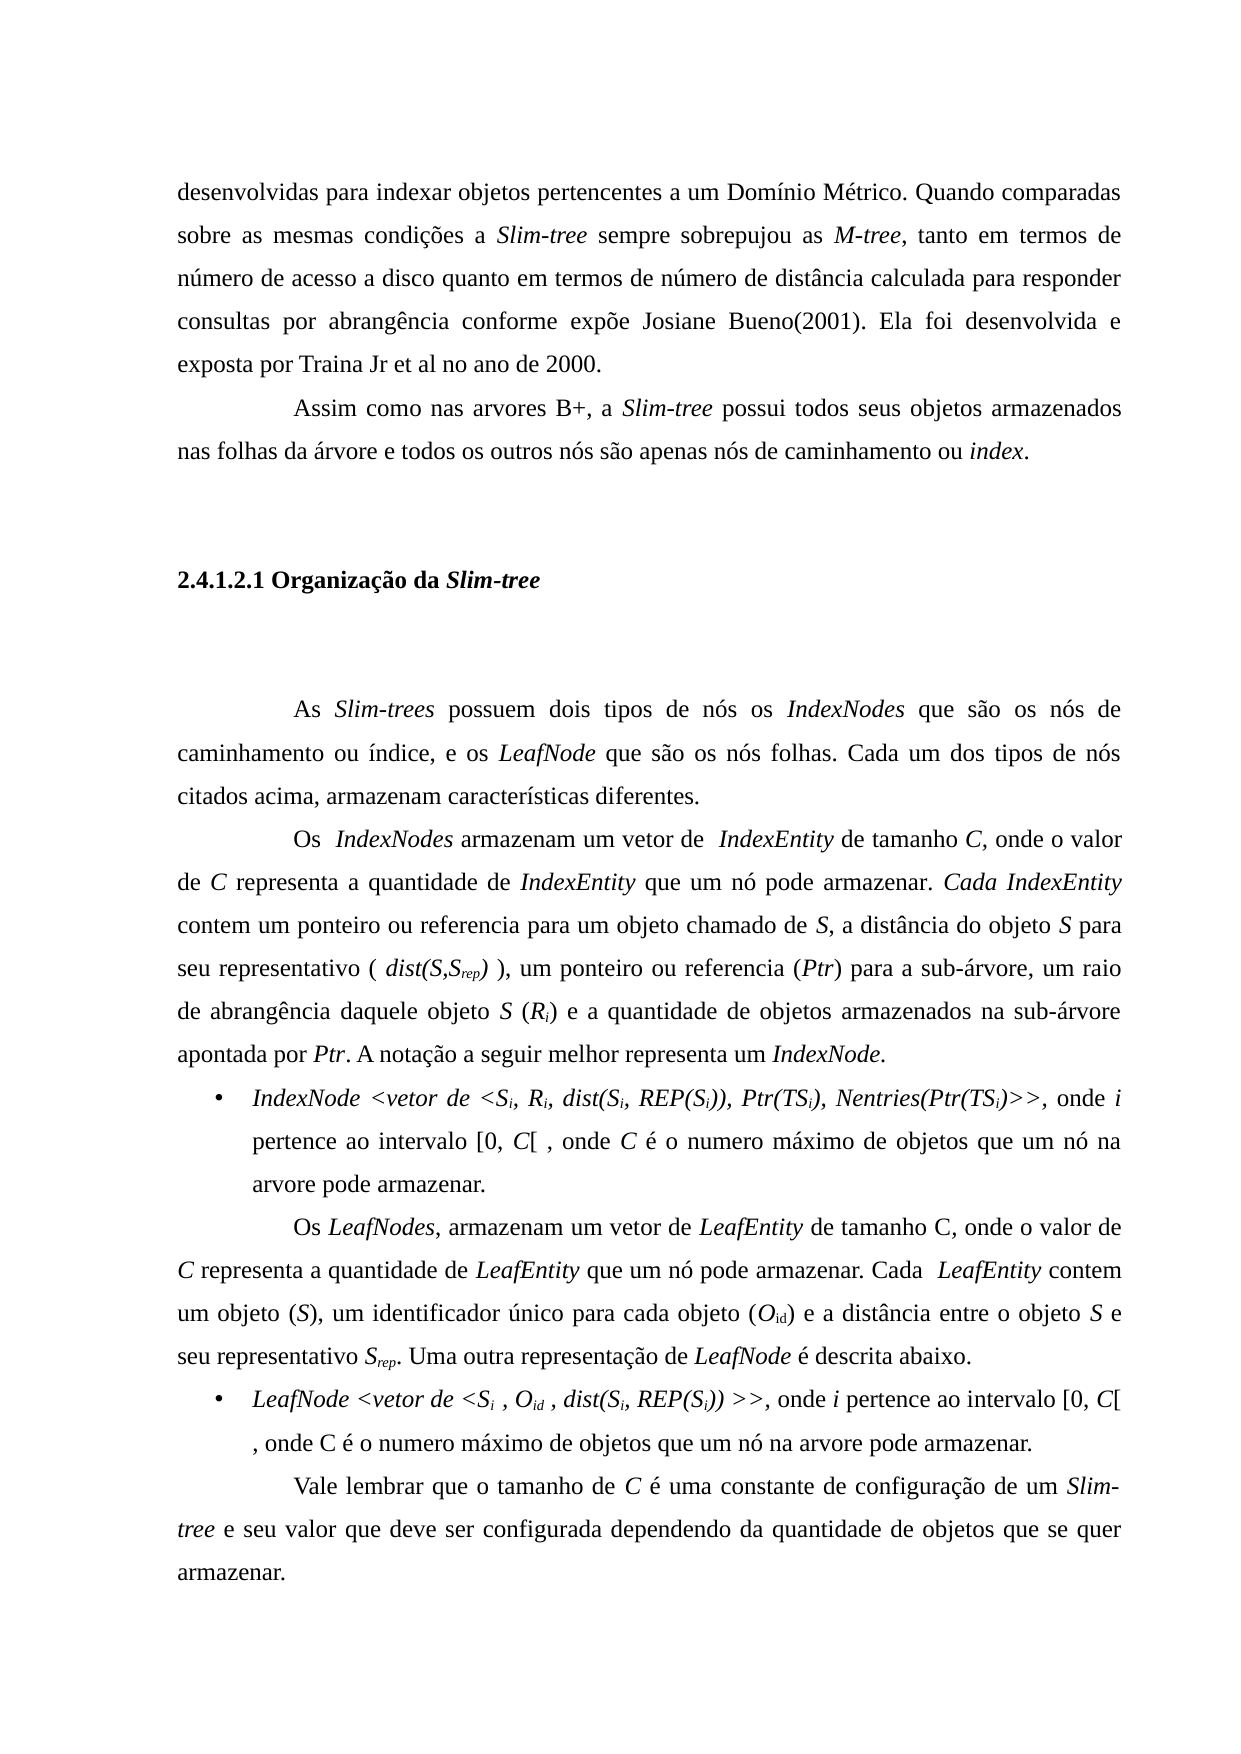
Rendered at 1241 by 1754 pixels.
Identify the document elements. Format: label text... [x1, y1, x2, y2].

text Assim como nas arvores B+, a Slim-tree possui todos seus objetos armazenados nas folhas da árvore e todos os outros nós são apenas nós de caminhamento ou index. [177, 393, 1122, 464]
text As Slim-trees possuem dois tipos de nós os IndexNodes que são os nós de caminhamento ou índice, e os LeafNode que são os nós folhas. Cada um dos tipos de nós citados acima, armazenam características diferentes. [177, 694, 1122, 809]
list LeafNode <vetor de <Si , Oid , dist(Si, REP(Si)) >>, onde i pertence ao intervalo [0, C[ , onde C é o numero máximo de objetos que um nó na arvore pode armazenar. [214, 1384, 1122, 1456]
text Vale lembrar que o tamanho de C é uma constante de configuração de um Slim-tree e seu valor que deve ser configurada dependendo da quantidade de objetos que se quer armazenar. [177, 1471, 1122, 1586]
text desenvolvidas para indexar objetos pertencentes a um Domínio Métrico. Quando comparadas sobre as mesmas condições a Slim-tree sempre sobrepujou as M-tree, tanto em termos de número de acesso a disco quanto em termos de número de distância calculada para responder consultas por abrangência conforme expõe Josiane Bueno(2001). Ela foi desenvolvida e exposta por Traina Jr et al no ano de 2000. [177, 177, 1122, 378]
list IndexNode <vetor de <Si, Ri, dist(Si, REP(Si)), Ptr(TSi), Nentries(Ptr(TSi)>>, onde i pertence ao intervalo [0, C[ , onde C é o numero máximo de objetos que um nó na arvore pode armazenar. [214, 1083, 1122, 1198]
text 2.4.1.2.1 Organização da Slim-tree [177, 565, 1122, 594]
text Os LeafNodes, armazenam um vetor de LeafEntity de tamanho C, onde o valor de C representa a quantidade de LeafEntity que um nó pode armazenar. Cada LeafEntity contem um objeto (S), um identificador único para cada objeto (Oid) e a distância entre o objeto S e seu representativo Srep. Uma outra representação de LeafNode é descrita abaixo. [177, 1212, 1122, 1370]
text Os IndexNodes armazenam um vetor de IndexEntity de tamanho C, onde o valor de C representa a quantidade de IndexEntity que um nó pode armazenar. Cada IndexEntity contem um ponteiro ou referencia para um objeto chamado de S, a distância do objeto S para seu representativo ( dist(S,Srep) ), um ponteiro ou referencia (Ptr) para a sub-árvore, um raio de abrangência daquele objeto S (Ri) e a quantidade de objetos armazenados na sub-árvore apontada por Ptr. A notação a seguir melhor representa um IndexNode. [177, 824, 1122, 1068]
